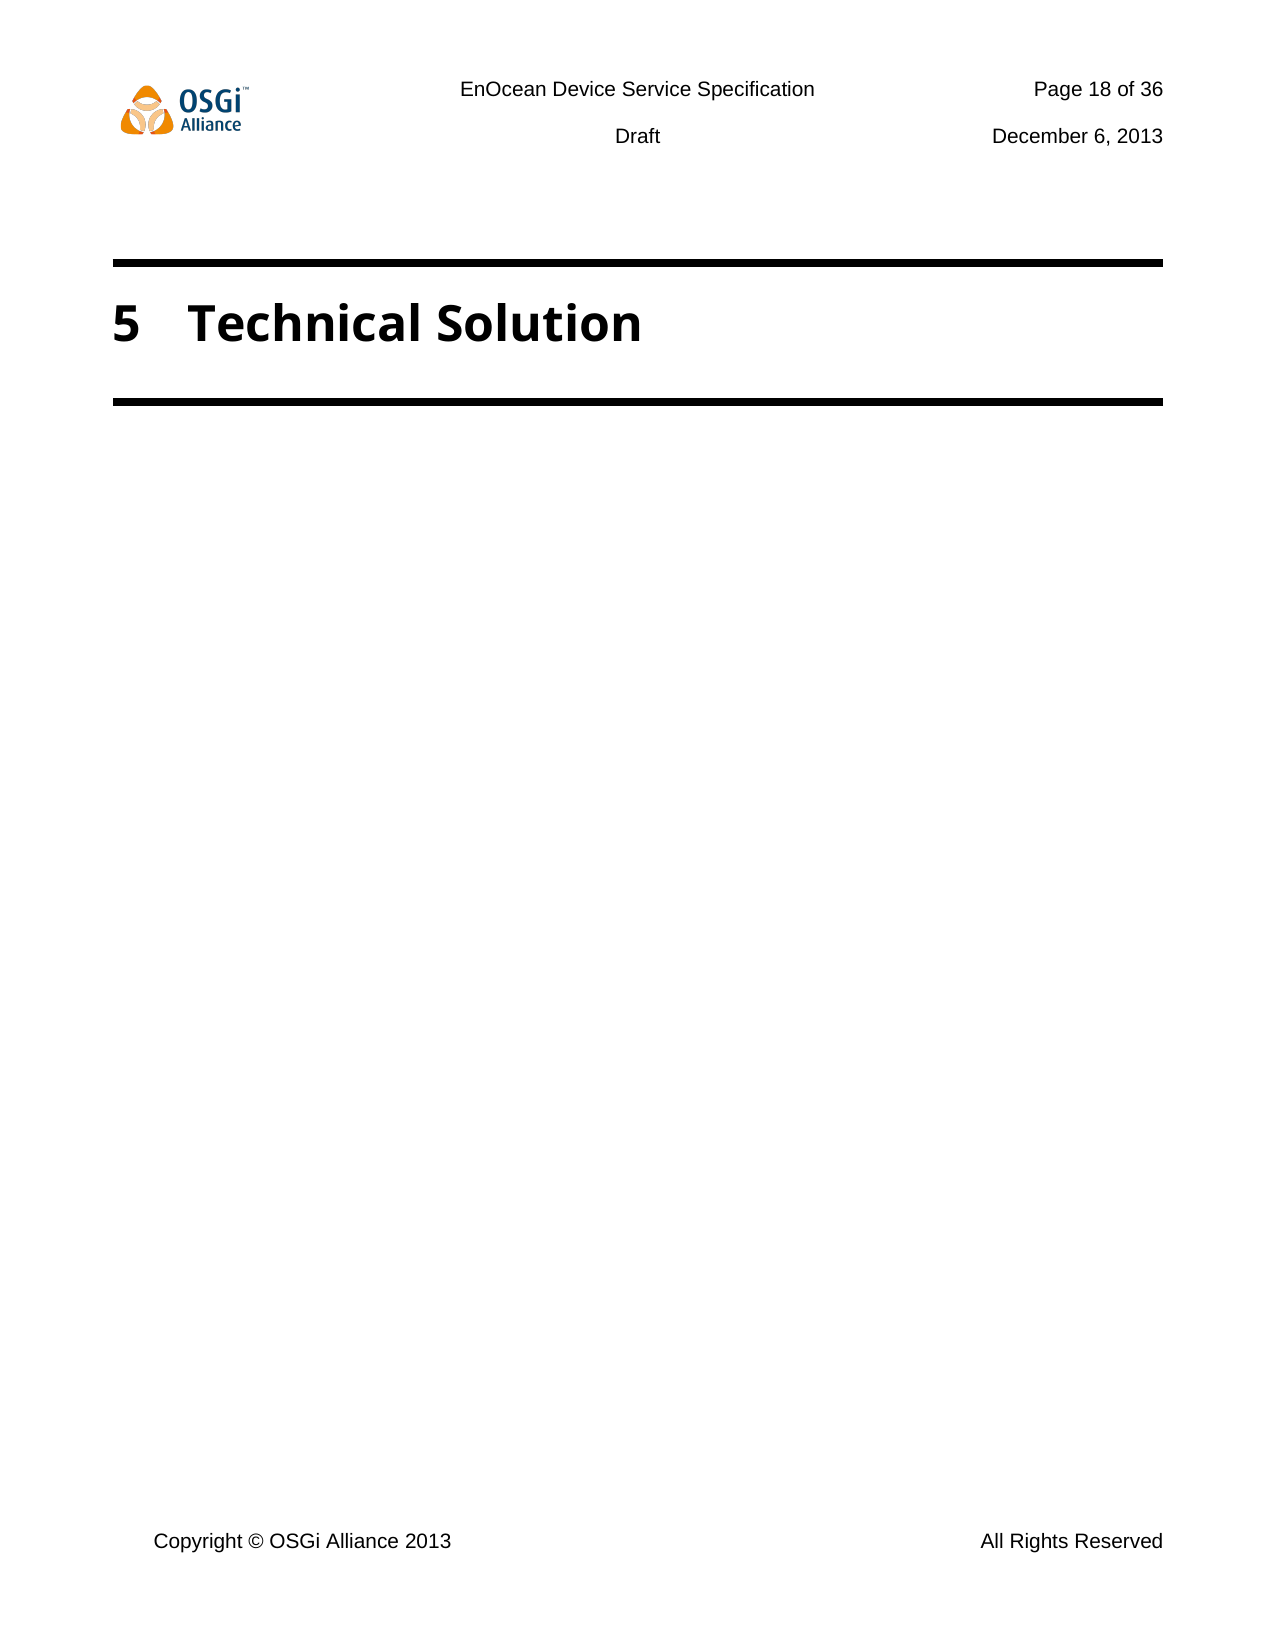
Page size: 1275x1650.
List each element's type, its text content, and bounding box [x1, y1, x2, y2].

subtitle Technical Solution [112, 260, 1163, 406]
picture [113, 78, 257, 142]
